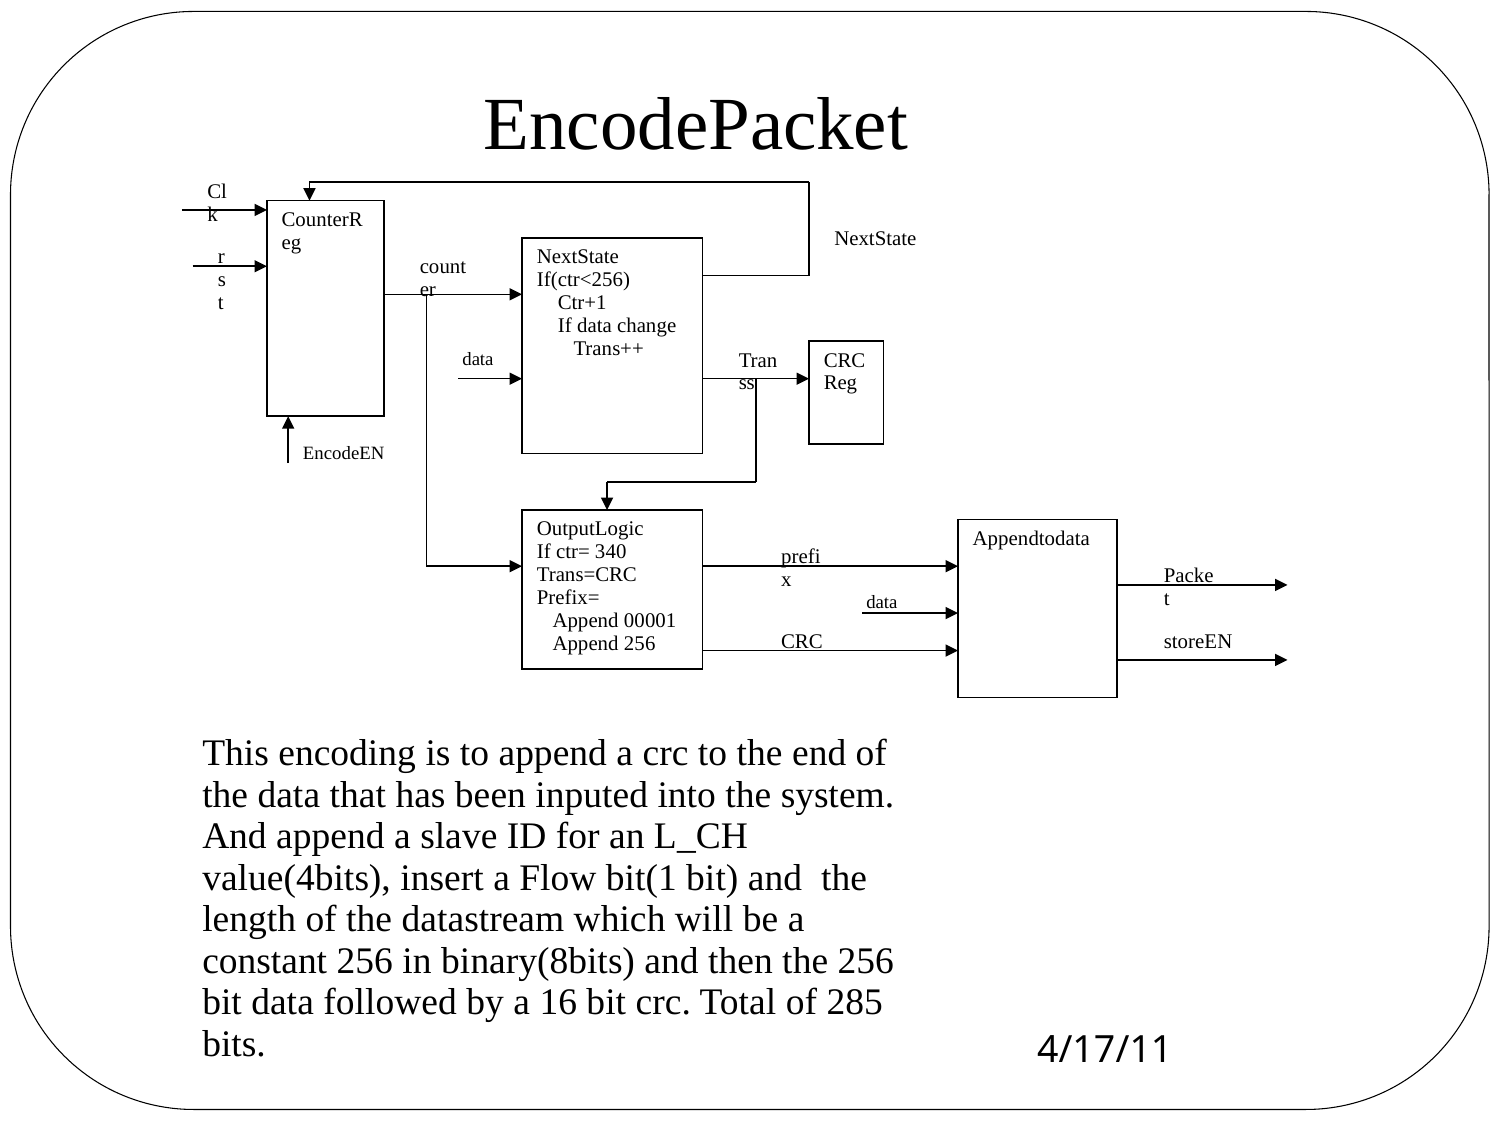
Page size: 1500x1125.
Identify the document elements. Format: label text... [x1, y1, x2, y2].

text_box CRC [766, 622, 841, 651]
text_box storeEN [1149, 622, 1256, 660]
text_box prefix [766, 538, 841, 567]
text_box CRC Reg [809, 341, 884, 445]
text_box data [851, 584, 916, 613]
text_box Clk [192, 172, 246, 210]
text_box Packet [1149, 556, 1235, 585]
text_box NextState If(ctr<256) Ctr+1 If data change Trans++ [522, 238, 703, 454]
text_box data [447, 341, 512, 370]
text_box counter [405, 247, 491, 285]
text_box EncodePacket [425, 75, 968, 160]
text_box CounterReg [266, 200, 384, 417]
text_box This encoding is to append a crc to the end of the data that has been inputed into the system. And append a slave ID for an L_CH value(4bits), insert a Flow bit(1 bit) and the length of the datastream which will be a constant 256 in binary(8bits) and then the 256 bit data followed by a 16 bit crc. Total of 285 bits. [187, 725, 953, 866]
text_box EncodeEN [289, 434, 406, 463]
text_box OutputLogic If ctr= 340 Trans=CRC Prefix= Append 00001 Append 256 [522, 509, 703, 670]
text_box rst [203, 238, 246, 267]
text_box NextState [819, 219, 937, 257]
text_box Appendtodata [957, 519, 1118, 698]
text_box Transs [724, 341, 799, 370]
